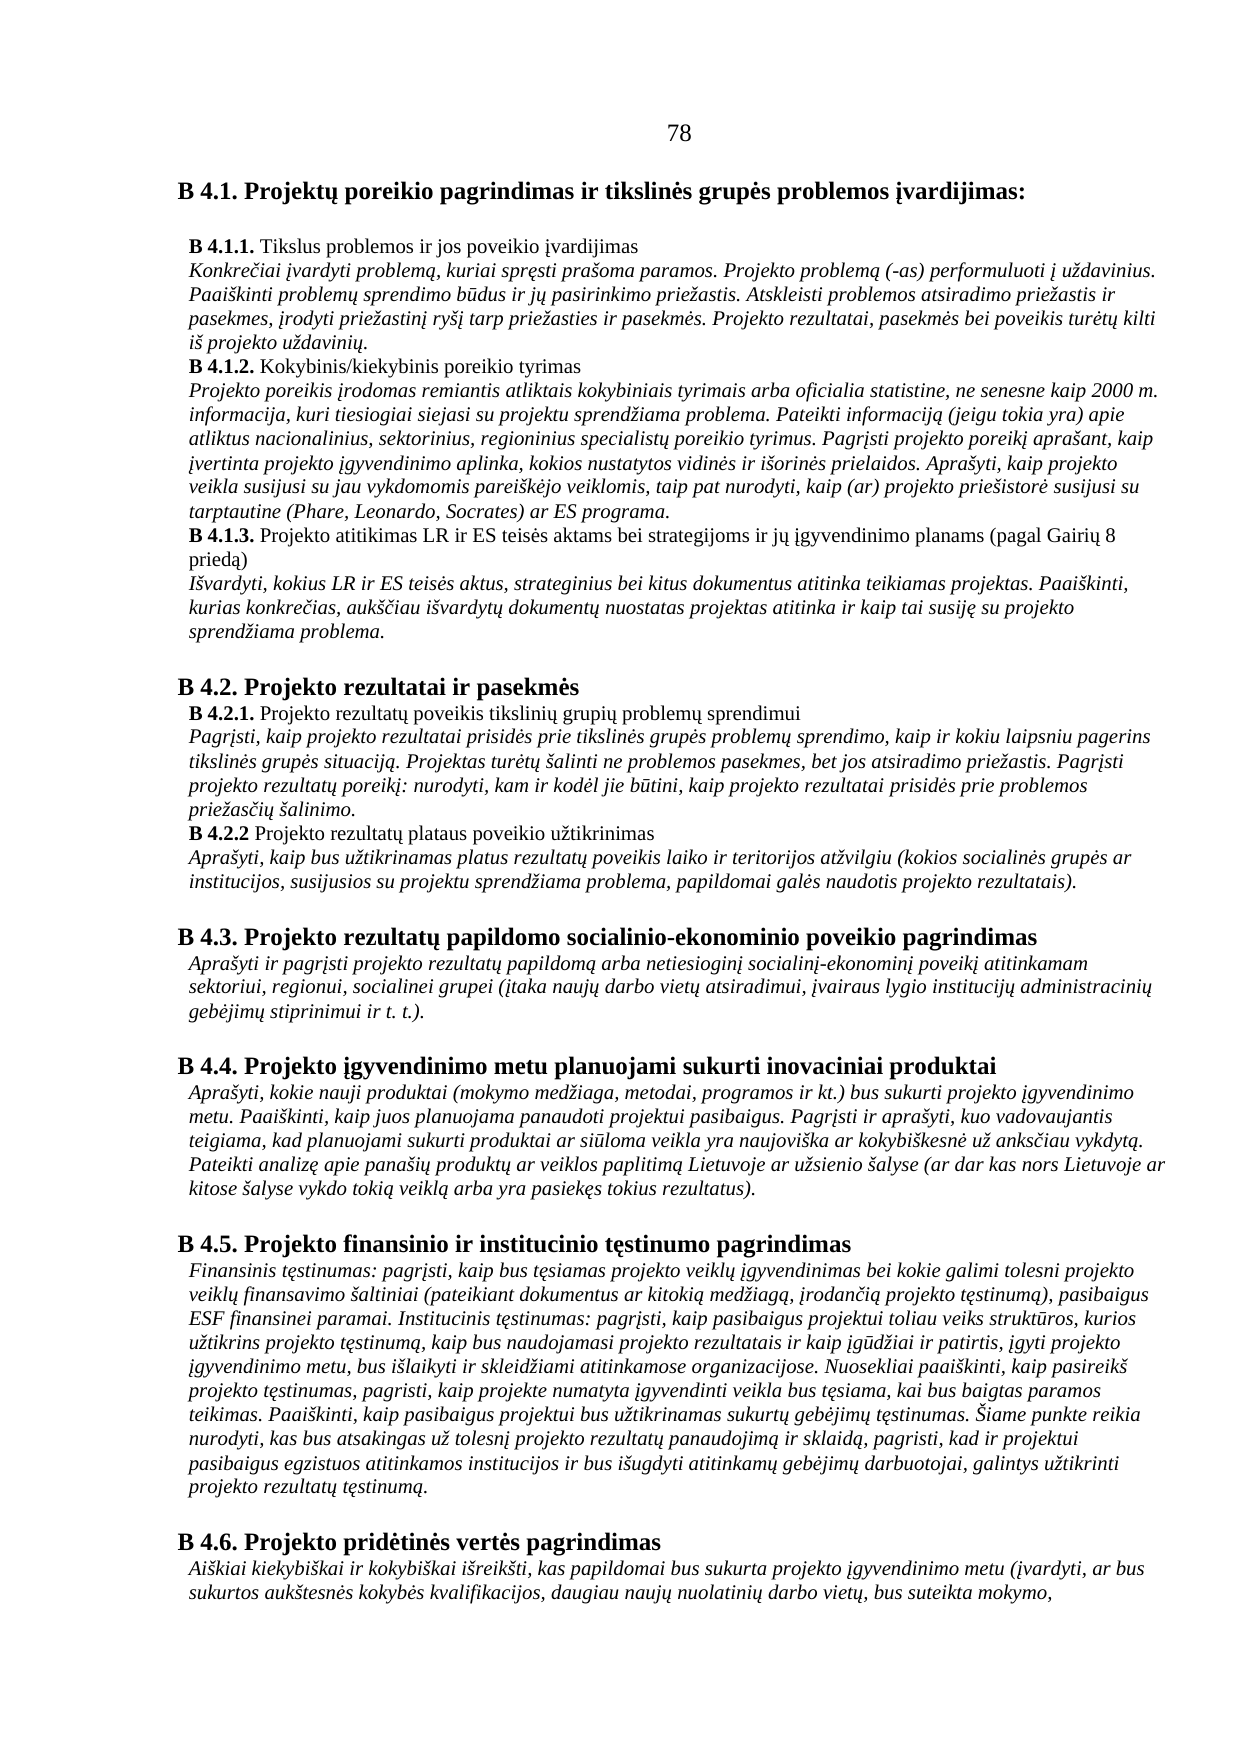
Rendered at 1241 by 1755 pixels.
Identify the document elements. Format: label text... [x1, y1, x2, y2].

table_header Finansinis tęstinumas: pagrįsti, kaip bus tęsiamas projekto veiklų įgyvendinimas bei kokie galimi tolesni projekto veiklų finansavimo šaltiniai (pateikiant dokumentus ar kitokią medžiagą, įrodančią projekto tęstinumą), pasibaigus ESF finansinei paramai. Institucinis tęstinumas: pagrįsti, kaip pasibaigus projektui toliau veiks struktūros, kurios užtikrins projekto tęstinumą, kaip bus naudojamasi projekto rezultatais ir kaip įgūdžiai ir patirtis, įgyti projekto įgyvendinimo metu, bus išlaikyti ir skleidžiami atitinkamose organizacijose. Nuosekliai paaiškinti, kaip pasireikš projekto tęstinumas, pagristi, kaip projekte numatyta įgyvendinti veikla bus tęsiama, kai bus baigtas paramos teikimas. Paaiškinti, kaip pasibaigus projektui bus užtikrinamas sukurtų gebėjimų tęstinumas. Šiame punkte reikia nurodyti, kas bus atsakingas už tolesnį projekto rezultatų panaudojimą ir sklaidą, pagristi, kad ir projektui pasibaigus egzistuos atitinkamos institucijos ir bus išugdyti atitinkamų gebėjimų darbuotojai, galintys užtikrinti projekto rezultatų tęstinumą. [177, 1258, 1181, 1498]
table_header Aiškiai kiekybiškai ir kokybiškai išreikšti, kas papildomai bus sukurta projekto įgyvendinimo metu (įvardyti, ar bus sukurtos aukštesnės kokybės kvalifikacijos, daugiau naujų nuolatinių darbo vietų, bus suteikta mokymo, [177, 1556, 1181, 1604]
text B 4.2. Projekto rezultatai ir pasekmės [177, 672, 1181, 700]
table_header Aprašyti, kokie nauji produktai (mokymo medžiaga, metodai, programos ir kt.) bus sukurti projekto įgyvendinimo metu. Paaiškinti, kaip juos planuojama panaudoti projektui pasibaigus. Pagrįsti ir aprašyti, kuo vadovaujantis teigiama, kad planuojami sukurti produktai ar siūloma veikla yra naujoviška ar kokybiškesnė už anksčiau vykdytą. Pateikti analizę apie panašių produktų ar veiklos paplitimą Lietuvoje ar užsienio šalyse (ar dar kas nors Lietuvoje ar kitose šalyse vykdo tokią veiklą arba yra pasiekęs tokius rezultatus). [177, 1080, 1181, 1200]
text B 4.4. Projekto įgyvendinimo metu planuojami sukurti inovaciniai produktai [177, 1051, 1181, 1080]
table_header B 4.1.1. Tikslus problemos ir jos poveikio įvardijimas Konkrečiai įvardyti problemą, kuriai spręsti prašoma paramos. Projekto problemą (-as) performuluoti į uždavinius. Paaiškinti problemų sprendimo būdus ir jų pasirinkimo priežastis. Atskleisti problemos atsiradimo priežastis ir pasekmes, įrodyti priežastinį ryšį tarp priežasties ir pasekmės. Projekto rezultatai, pasekmės bei poveikis turėtų kilti iš projekto uždavinių. B 4.1.2. Kokybinis/kiekybinis poreikio tyrimas Projekto poreikis įrodomas remiantis atliktais kokybiniais tyrimais arba oficialia statistine, ne senesne kaip 2000 m. informacija, kuri tiesiogiai siejasi su projektu sprendžiama problema. Pateikti informaciją (jeigu tokia yra) apie atliktus nacionalinius, sektorinius, regioninius specialistų poreikio tyrimus. Pagrįsti projekto poreikį aprašant, kaip įvertinta projekto įgyvendinimo aplinka, kokios nustatytos vidinės ir išorinės prielaidos. Aprašyti, kaip projekto veikla susijusi su jau vykdomomis pareiškėjo veiklomis, taip pat nurodyti, kaip (ar) projekto priešistorė susijusi su tarptautine (Phare, Leonardo, Socrates) ar ES programa. B 4.1.3. Projekto atitikimas LR ir ES teisės aktams bei strategijoms ir jų įgyvendinimo planams (pagal Gairių 8 priedą) Išvardyti, kokius LR ir ES teisės aktus, strateginius bei kitus dokumentus atitinka teikiamas projektas. Paaiškinti, kurias konkrečias, aukščiau išvardytų dokumentų nuostatas projektas atitinka ir kaip tai susiję su projekto sprendžiama problema. [177, 234, 1181, 643]
table_header Aprašyti ir pagrįsti projekto rezultatų papildomą arba netiesioginį socialinį-ekonominį poveikį atitinkamam sektoriui, regionui, socialinei grupei (įtaka naujų darbo vietų atsiradimui, įvairaus lygio institucijų administracinių gebėjimų stiprinimui ir t. t.). [177, 950, 1181, 1023]
text B 4.1. Projektų poreikio pagrindimas ir tikslinės grupės problemos įvardijimas: [177, 176, 1181, 205]
text B 4.3. Projekto rezultatų papildomo socialinio-ekonominio poveikio pagrindimas [177, 922, 1181, 950]
text B 4.5. Projekto finansinio ir institucinio tęstinumo pagrindimas [177, 1229, 1181, 1258]
table_header B 4.2.1. Projekto rezultatų poveikis tikslinių grupių problemų sprendimui Pagrįsti, kaip projekto rezultatai prisidės prie tikslinės grupės problemų sprendimo, kaip ir kokiu laipsniu pagerins tikslinės grupės situaciją. Projektas turėtų šalinti ne problemos pasekmes, bet jos atsiradimo priežastis. Pagrįsti projekto rezultatų poreikį: nurodyti, kam ir kodėl jie būtini, kaip projekto rezultatai prisidės prie problemos priežasčių šalinimo. B 4.2.2 Projekto rezultatų plataus poveikio užtikrinimas Aprašyti, kaip bus užtikrinamas platus rezultatų poveikis laiko ir teritorijos atžvilgiu (kokios socialinės grupės ar institucijos, susijusios su projektu sprendžiama problema, papildomai galės naudotis projekto rezultatais). [177, 700, 1181, 893]
text B 4.6. Projekto pridėtinės vertės pagrindimas [177, 1527, 1181, 1556]
